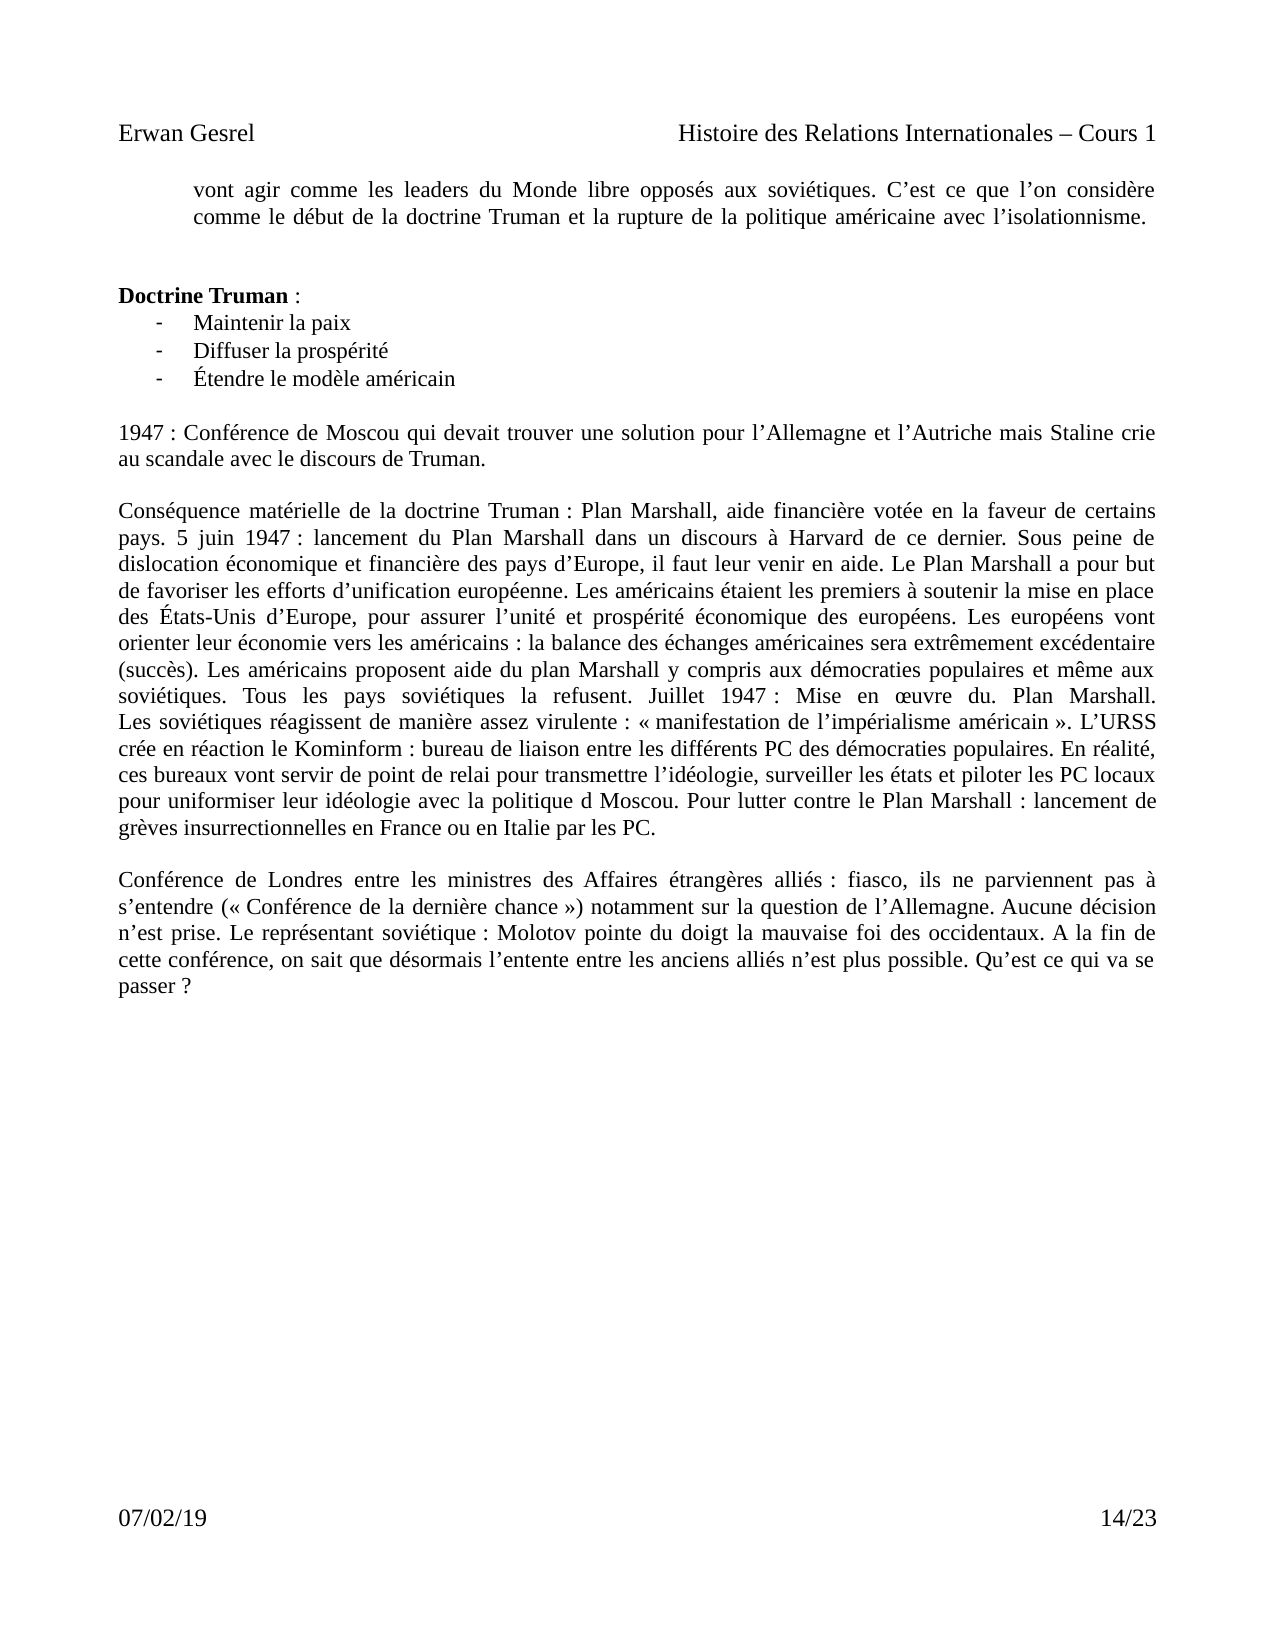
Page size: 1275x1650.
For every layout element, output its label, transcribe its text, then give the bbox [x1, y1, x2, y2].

text 1947 : Conférence de Moscou qui devait trouver une solution pour l’Allemagne et l’Autriche mais Staline crie au scandale avec le discours de Truman. [118, 418, 1157, 471]
list Diffuser la prospérité [156, 336, 1157, 364]
list Étendre le modèle américain [156, 364, 1157, 392]
list Maintenir la paix [156, 308, 1157, 336]
text Conférence de Londres entre les ministres des Affaires étrangères alliés : fiasco, ils ne parviennent pas à s’entendre (« Conférence de la dernière chance ») notamment sur la question de l’Allemagne. Aucune décision n’est prise. Le représentant soviétique : Molotov pointe du doigt la mauvaise foi des occidentaux. A la fin de cette conférence, on sait que désormais l’entente entre les anciens alliés n’est plus possible. Qu’est ce qui va se passer ? [118, 867, 1157, 998]
list vont agir comme les leaders du Monde libre opposés aux soviétiques. C’est ce que l’on considère comme le début de la doctrine Truman et la rupture de la politique américaine avec l’isolationnisme. [156, 176, 1157, 255]
text Conséquence matérielle de la doctrine Truman : Plan Marshall, aide financière votée en la faveur de certains pays. 5 juin 1947 : lancement du Plan Marshall dans un discours à Harvard de ce dernier. Sous peine de dislocation économique et financière des pays d’Europe, il faut leur venir en aide. Le Plan Marshall a pour but de favoriser les efforts d’unification européenne. Les américains étaient les premiers à soutenir la mise en place des États-Unis d’Europe, pour assurer l’unité et prospérité économique des européens. Les européens vont orienter leur économie vers les américains : la balance des échanges américaines sera extrêmement excédentaire (succès). Les américains proposent aide du plan Marshall y compris aux démocraties populaires et même aux soviétiques. Tous les pays soviétiques la refusent. Juillet 1947 : Mise en œuvre du. Plan Marshall. Les soviétiques réagissent de manière assez virulente : « manifestation de l’impérialisme américain ». L’URSS crée en réaction le Kominform : bureau de liaison entre les différents PC des démocraties populaires. En réalité, ces bureaux vont servir de point de relai pour transmettre l’idéologie, surveiller les états et piloter les PC locaux pour uniformiser leur idéologie avec la politique d Moscou. Pour lutter contre le Plan Marshall : lancement de grèves insurrectionnelles en France ou en Italie par les PC. [118, 498, 1157, 840]
text Doctrine Truman : [118, 282, 1157, 308]
